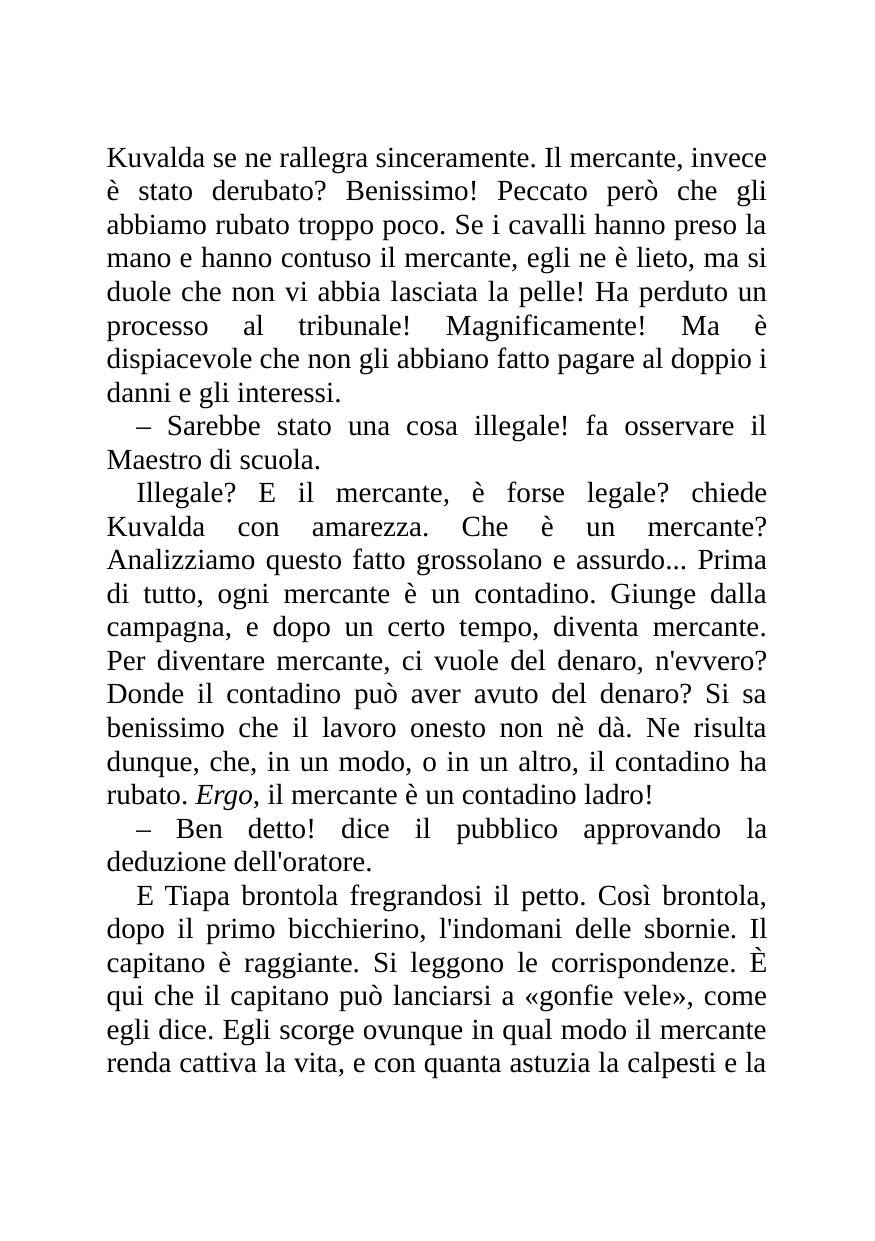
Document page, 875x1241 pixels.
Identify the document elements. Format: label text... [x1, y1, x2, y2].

text – Ben detto! dice il pubblico approvando la deduzione dell'oratore. [106, 811, 768, 878]
text E Tiapa brontola fregrandosi il petto. Così brontola, dopo il primo bicchierino, l'indomani delle sbornie. Il capitano è raggiante. Si leggono le corrispondenze. È qui che il capitano può lanciarsi a «gonfie vele», come egli dice. Egli scorge ovunque in qual modo il mercante renda cattiva la vita, e con quanta astuzia la calpesti e la [106, 878, 768, 1079]
text – Sarebbe stato una cosa illegale! fa osservare il Maestro di scuola. [106, 408, 768, 475]
text Illegale? E il mercante, è forse legale? chiede Kuvalda con amarezza. Che è un mercante? Analizziamo questo fatto grossolano e assurdo... Prima di tutto, ogni mercante è un contadino. Giunge dalla campagna, e dopo un certo tempo, diventa mercante. Per diventare mercante, ci vuole del denaro, n'evvero? Donde il contadino può aver avuto del denaro? Si sa benissimo che il lavoro onesto non nè dà. Ne risulta dunque, che, in un modo, o in un altro, il contadino ha rubato. Ergo, il mercante è un contadino ladro! [106, 475, 768, 811]
text Kuvalda se ne rallegra sinceramente. Il mercante, invece è stato derubato? Benissimo! Peccato però che gli abbiamo rubato troppo poco. Se i cavalli hanno preso la mano e hanno contuso il mercante, egli ne è lieto, ma si duole che non vi abbia lasciata la pelle! Ha perduto un processo al tribunale! Magnificamente! Ma è dispiacevole che non gli abbiano fatto pagare al doppio i danni e gli interessi. [106, 140, 768, 408]
